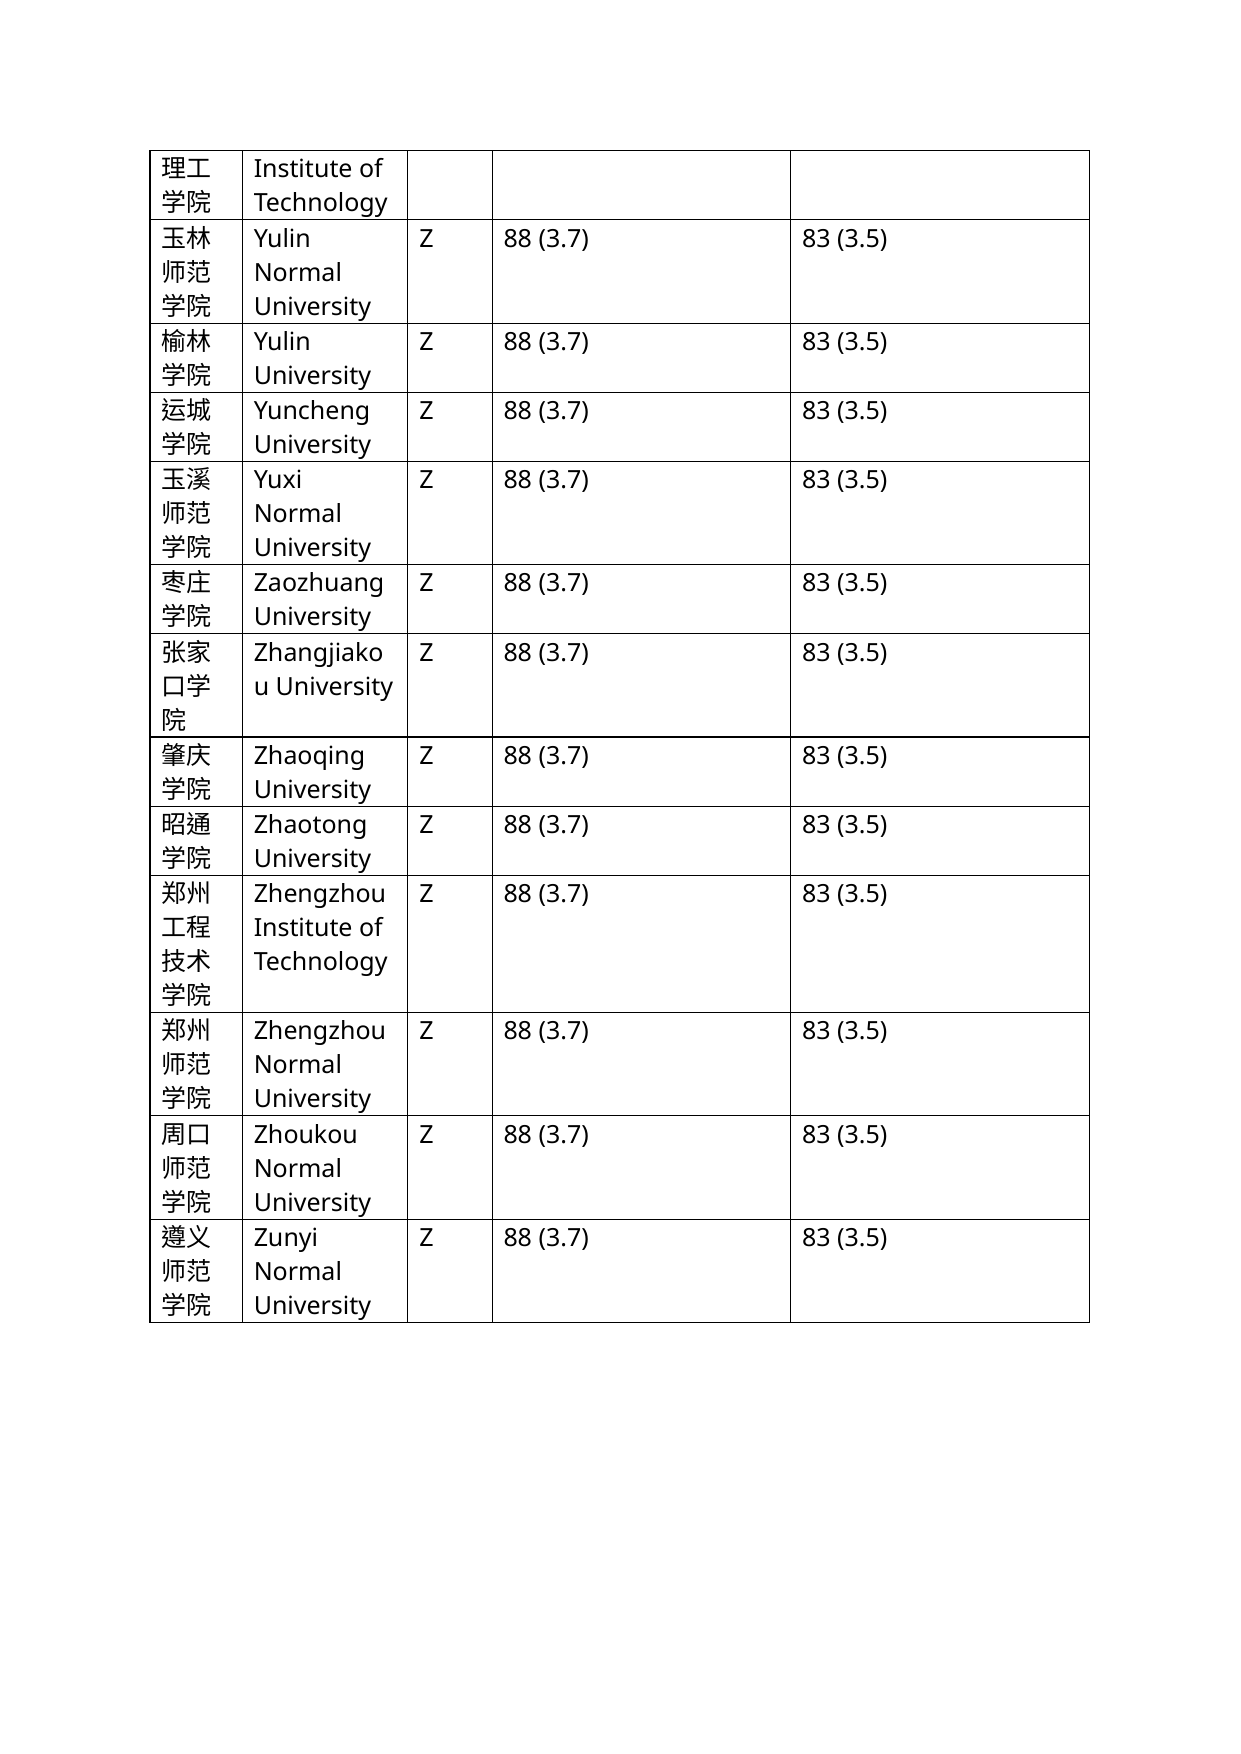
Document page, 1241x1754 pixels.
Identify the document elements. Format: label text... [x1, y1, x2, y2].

table_cell Z [408, 807, 492, 875]
table_cell Zhengzhou Normal University [243, 1013, 407, 1115]
table_cell 玉溪师范学院 [151, 462, 242, 564]
table_cell 88 (3.7) [493, 220, 790, 322]
table_cell [408, 151, 492, 219]
table_cell 83 (3.5) [791, 876, 1089, 1012]
table_cell Z [408, 876, 492, 1012]
table_cell 遵义师范学院 [151, 1220, 242, 1322]
table_cell 83 (3.5) [791, 807, 1089, 875]
table_cell Zunyi Normal University [243, 1220, 407, 1322]
table_cell Zaozhuang University [243, 565, 407, 633]
table_cell 88 (3.7) [493, 393, 790, 461]
table_cell 83 (3.5) [791, 220, 1089, 322]
table_cell 88 (3.7) [493, 324, 790, 392]
table_cell Z [408, 1220, 492, 1322]
table_cell Zhangjiakou University [243, 634, 407, 736]
table_cell 郑州工程技术学院 [151, 876, 242, 1012]
table_cell 郑州师范学院 [151, 1013, 242, 1115]
table_cell Z [408, 462, 492, 564]
table_cell 83 (3.5) [791, 1013, 1089, 1115]
table_cell 83 (3.5) [791, 462, 1089, 564]
table_cell 理工学院 [151, 151, 242, 219]
table_cell Yulin Normal University [243, 220, 407, 322]
table_cell Z [408, 634, 492, 736]
table_cell Z [408, 565, 492, 633]
table_cell [493, 151, 790, 219]
table_cell 83 (3.5) [791, 393, 1089, 461]
table_cell Z [408, 1116, 492, 1218]
table_cell Zhaotong University [243, 807, 407, 875]
table_cell 张家口学院 [151, 634, 242, 736]
table_cell Institute of Technology [243, 151, 407, 219]
table_cell 88 (3.7) [493, 876, 790, 1012]
table_cell 83 (3.5) [791, 1220, 1089, 1322]
table_cell Z [408, 324, 492, 392]
table_cell Zhaoqing University [243, 738, 407, 806]
table_cell Yulin University [243, 324, 407, 392]
table_cell Z [408, 220, 492, 322]
table_cell 88 (3.7) [493, 1013, 790, 1115]
table_cell 肇庆学院 [151, 738, 242, 806]
table_cell Zhoukou Normal University [243, 1116, 407, 1218]
table_cell [791, 151, 1089, 219]
table_cell Z [408, 393, 492, 461]
table_cell 83 (3.5) [791, 634, 1089, 736]
table_cell 83 (3.5) [791, 565, 1089, 633]
table_cell 周口师范学院 [151, 1116, 242, 1218]
table_cell 83 (3.5) [791, 1116, 1089, 1218]
table_cell 88 (3.7) [493, 462, 790, 564]
table_cell 榆林学院 [151, 324, 242, 392]
table_cell 88 (3.7) [493, 1220, 790, 1322]
table_cell Z [408, 738, 492, 806]
table_cell Zhengzhou Institute of Technology [243, 876, 407, 1012]
table_cell 玉林师范学院 [151, 220, 242, 322]
table_cell 88 (3.7) [493, 1116, 790, 1218]
table_cell 88 (3.7) [493, 565, 790, 633]
table_cell 88 (3.7) [493, 634, 790, 736]
table_cell 83 (3.5) [791, 324, 1089, 392]
table_cell 运城学院 [151, 393, 242, 461]
table_cell 88 (3.7) [493, 738, 790, 806]
table_cell 昭通学院 [151, 807, 242, 875]
table_cell Yuncheng University [243, 393, 407, 461]
table_cell Z [408, 1013, 492, 1115]
table_cell Yuxi Normal University [243, 462, 407, 564]
table_cell 枣庄学院 [151, 565, 242, 633]
table_cell 83 (3.5) [791, 738, 1089, 806]
table_cell 88 (3.7) [493, 807, 790, 875]
